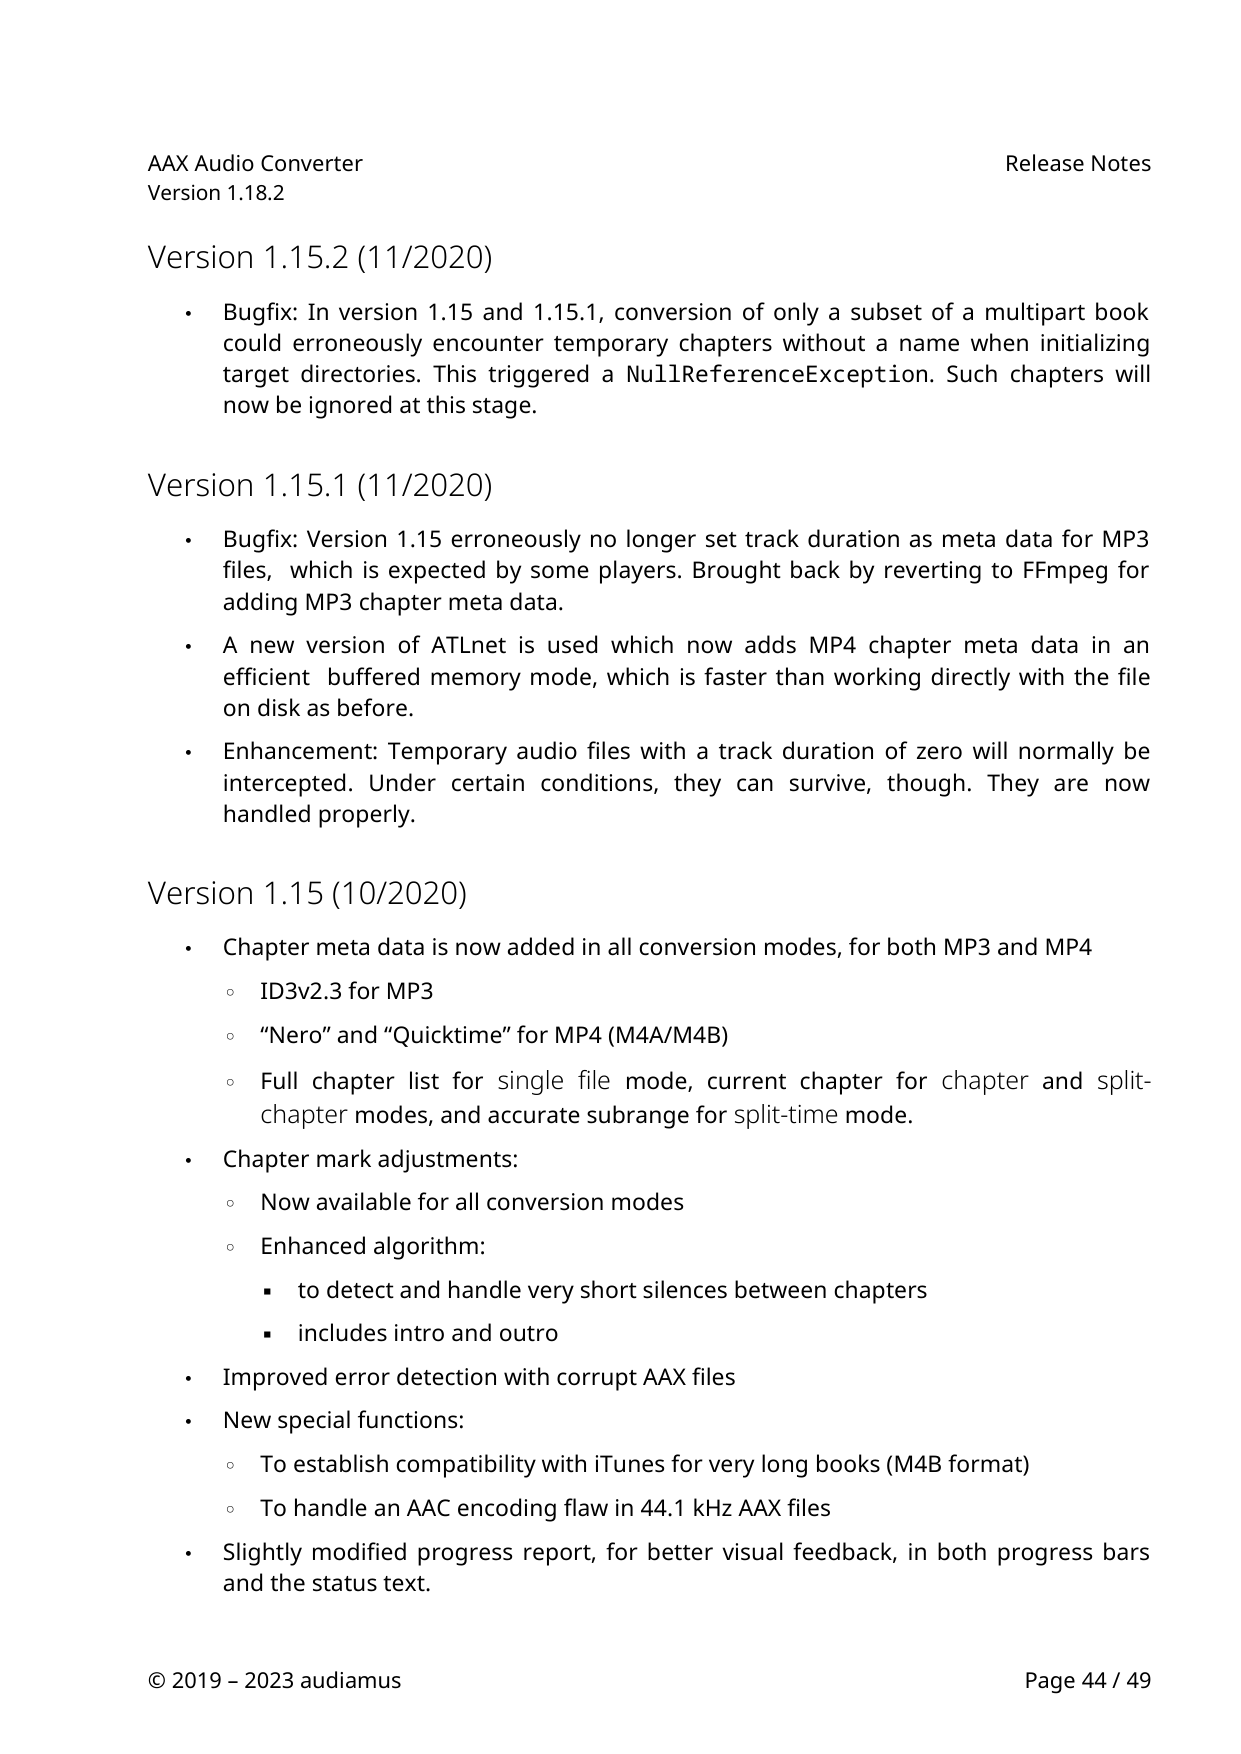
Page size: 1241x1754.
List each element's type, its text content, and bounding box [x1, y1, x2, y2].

list Chapter meta data is now added in all conversion modes, for both MP3 and MP4 [185, 931, 1152, 963]
list Now available for all conversion modes [223, 1186, 1152, 1217]
list Enhancement: Temporary audio files with a track duration of zero will normally be intercepted. Under certain conditions, they can survive, though. They are now handled properly. [185, 735, 1152, 829]
list Chapter mark adjustments: [185, 1143, 1152, 1174]
list Enhanced algorithm: [223, 1230, 1152, 1261]
list Slightly modified progress report, for better visual feedback, in both progress bars and the status text. [185, 1535, 1152, 1598]
list Bugfix: Version 1.15 erroneously no longer set track duration as meta data for MP3 files, which is expected by some players. Brought back by reverting to FFmpeg for adding MP3 chapter meta data. [185, 523, 1152, 617]
subtitle Version 1.15.1 (11/2020) [148, 463, 1152, 505]
list includes intro and outro [260, 1317, 1152, 1348]
list New special functions: [185, 1404, 1152, 1436]
list A new version of ATLnet is used which now adds MP4 chapter meta data in an efficient buffered memory mode, which is faster than working directly with the file on disk as before. [185, 629, 1152, 723]
list To establish compatibility with iTunes for very long books (M4B format) [223, 1448, 1152, 1479]
list ID3v2.3 for MP3 [223, 975, 1152, 1006]
list Bugfix: In version 1.15 and 1.15.1, conversion of only a subset of a multipart book could erroneously encounter temporary chapters without a name when initializing target directories. This triggered a NullReferenceException. Such chapters will now be ignored at this stage. [185, 296, 1152, 421]
list To handle an AAC encoding flaw in 44.1 kHz AAX files [223, 1492, 1152, 1523]
list to detect and handle very short silences between chapters [260, 1273, 1152, 1305]
subtitle Version 1.15 (10/2020) [148, 871, 1152, 914]
list Improved error detection with corrupt AAX files [185, 1361, 1152, 1392]
subtitle Version 1.15.2 (11/2020) [148, 235, 1152, 278]
list “Nero” and “Quicktime” for MP4 (M4A/M4B) [223, 1019, 1152, 1050]
list Full chapter list for single file mode, current chapter for chapter and split-chapter modes, and accurate subrange for split-time mode. [223, 1062, 1152, 1130]
